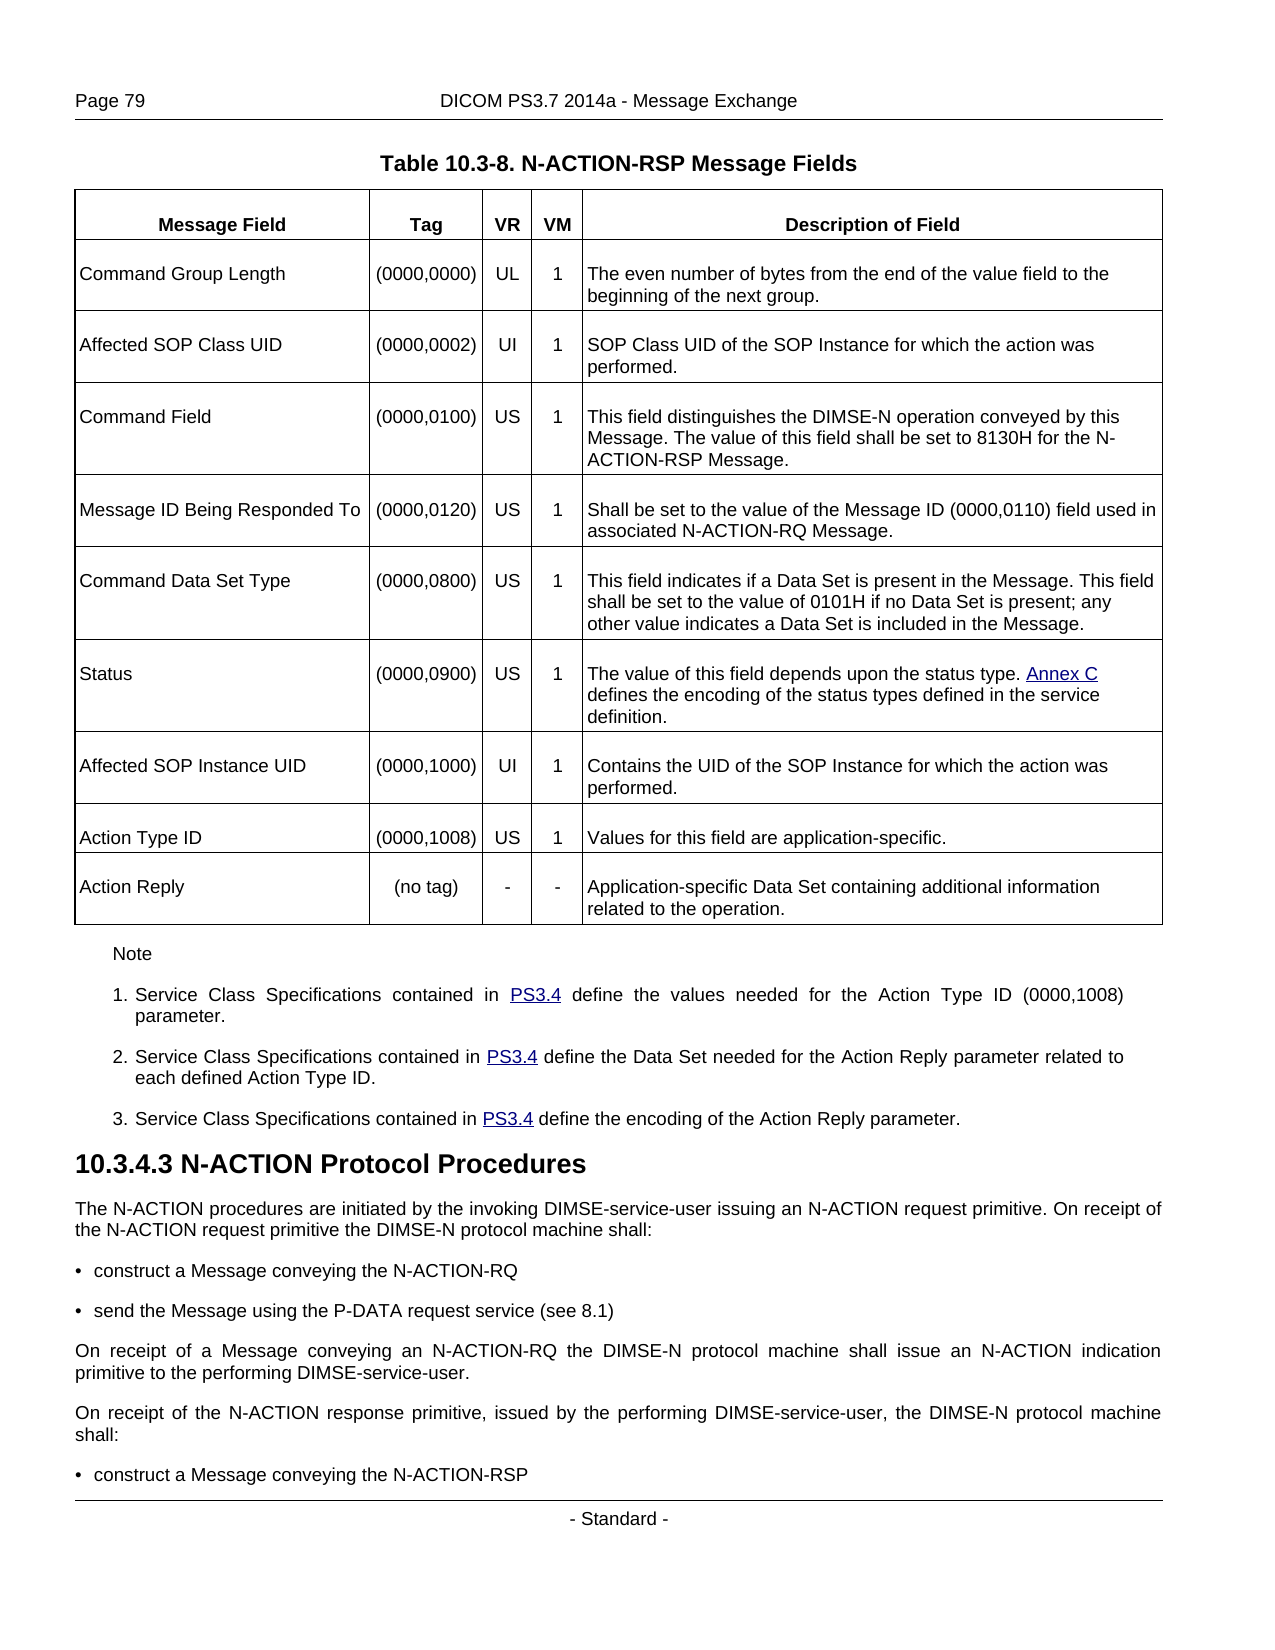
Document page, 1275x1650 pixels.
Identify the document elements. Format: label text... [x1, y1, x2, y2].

table_cell 1 [532, 547, 582, 638]
table_cell Command Group Length [76, 240, 369, 310]
table_cell Shall be set to the value of the Message ID (0000,0110) field used in associated N-ACTION-RQ Message. [583, 475, 1162, 546]
table_header Description of Field [583, 190, 1162, 239]
table_cell - [532, 853, 582, 923]
table_cell Command Field [76, 383, 369, 474]
table_cell 1 [532, 383, 582, 474]
text The N-ACTION procedures are initiated by the invoking DIMSE-service-user issuing an N-ACTION request primitive. On receipt of the N-ACTION request primitive the DIMSE-N protocol machine shall: [75, 1198, 1162, 1241]
table_cell (0000,0002) [370, 311, 482, 382]
table_cell Affected SOP Instance UID [76, 732, 369, 802]
table_cell 1 [532, 732, 582, 802]
table_cell Action Reply [76, 853, 369, 923]
list construct a Message conveying the N-ACTION-RSP [75, 1464, 1162, 1485]
table_cell Affected SOP Class UID [76, 311, 369, 382]
table_cell US [483, 804, 531, 852]
table_cell Action Type ID [76, 804, 369, 852]
list Service Class Specifications contained in PS3.4 define the Data Set needed for the Action Reply parameter related to each defined Action Type ID. [112, 1045, 1125, 1088]
table_cell Application-specific Data Set containing additional information related to the operation. [583, 853, 1162, 923]
table_cell (0000,0120) [370, 475, 482, 546]
table_cell (0000,1000) [370, 732, 482, 802]
table_cell UI [483, 311, 531, 382]
table_header VR [483, 190, 531, 239]
table_cell Values for this field are application-specific. [583, 804, 1162, 852]
table_cell US [483, 475, 531, 546]
table_cell 1 [532, 475, 582, 546]
text Note [112, 943, 1125, 965]
table_cell Message ID Being Responded To [76, 475, 369, 546]
table_cell 1 [532, 804, 582, 852]
table_cell The value of this field depends upon the status type. Annex C defines the encoding of the status types defined in the service definition. [583, 640, 1162, 731]
table_cell 1 [532, 640, 582, 731]
table_cell UL [483, 240, 531, 310]
list Service Class Specifications contained in PS3.4 define the encoding of the Action Reply parameter. [112, 1107, 1125, 1129]
text 10.3.4.3 N-ACTION Protocol Procedures [75, 1148, 1162, 1179]
table_cell Status [76, 640, 369, 731]
table_cell (0000,0100) [370, 383, 482, 474]
text On receipt of a Message conveying an N-ACTION-RQ the DIMSE-N protocol machine shall issue an N-ACTION indication primitive to the performing DIMSE-service-user. [75, 1340, 1162, 1383]
text On receipt of the N-ACTION response primitive, issued by the performing DIMSE-service-user, the DIMSE-N protocol machine shall: [75, 1402, 1162, 1445]
table_cell Command Data Set Type [76, 547, 369, 638]
table_header VM [532, 190, 582, 239]
table_cell Contains the UID of the SOP Instance for which the action was performed. [583, 732, 1162, 802]
table_cell (0000,0000) [370, 240, 482, 310]
table_cell UI [483, 732, 531, 802]
table_header Tag [370, 190, 482, 239]
list Service Class Specifications contained in PS3.4 define the values needed for the Action Type ID (0000,1008) parameter. [112, 983, 1125, 1027]
table_cell (0000,1008) [370, 804, 482, 852]
table_cell US [483, 640, 531, 731]
table_cell 1 [532, 240, 582, 310]
table_cell 1 [532, 311, 582, 382]
table_cell The even number of bytes from the end of the value field to the beginning of the next group. [583, 240, 1162, 310]
text Table 10.3-8. N-ACTION-RSP Message Fields [75, 150, 1162, 176]
table_cell SOP Class UID of the SOP Instance for which the action was performed. [583, 311, 1162, 382]
table_cell This field distinguishes the DIMSE-N operation conveyed by this Message. The value of this field shall be set to 8130H for the N-ACTION-RSP Message. [583, 383, 1162, 474]
table_cell (no tag) [370, 853, 482, 923]
table_cell US [483, 383, 531, 474]
list send the Message using the P-DATA request service (see 8.1) [75, 1300, 1162, 1321]
list construct a Message conveying the N-ACTION-RQ [75, 1259, 1162, 1281]
table_cell (0000,0800) [370, 547, 482, 638]
table_cell - [483, 853, 531, 923]
table_cell US [483, 547, 531, 638]
table_header Message Field [76, 190, 369, 239]
table_cell (0000,0900) [370, 640, 482, 731]
table_cell This field indicates if a Data Set is present in the Message. This field shall be set to the value of 0101H if no Data Set is present; any other value indicates a Data Set is included in the Message. [583, 547, 1162, 638]
